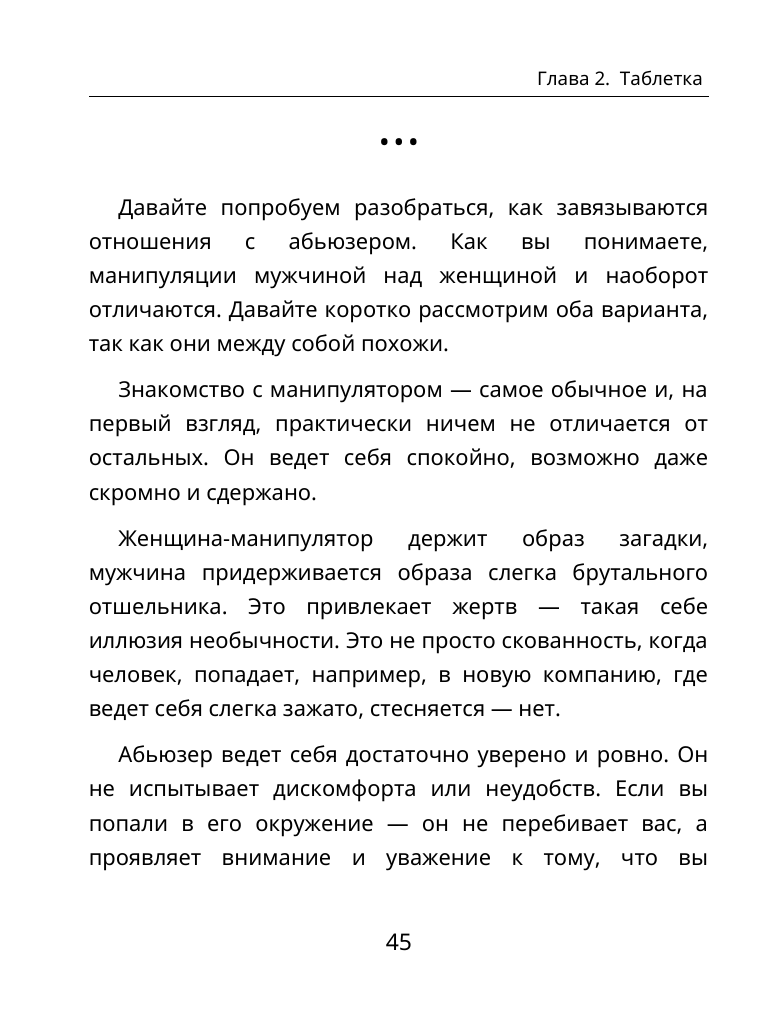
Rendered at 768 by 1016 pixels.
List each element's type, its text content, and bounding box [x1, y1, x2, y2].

subtitle • • • [88, 126, 709, 157]
text Абьюзер ведет себя достаточно уверено и ровно. Он не испытывает дискомфорта или неудобств. Если вы попали в его окружение — он не перебивает вас, а проявляет внимание и уважение к тому, что вы [88, 739, 709, 872]
text Давайте попробуем разобраться, как завязываются отношения с абьюзером. Как вы понимаете, манипуляции мужчиной над женщиной и наоборот отличаются. Давайте коротко рассмотрим оба варианта, так как они между собой похожи. [88, 191, 709, 358]
text Женщина-манипулятор держит образ загадки, мужчина придерживается образа слегка брутального отшельника. Это привлекает жертв — такая себе иллюзия необычности. Это не просто скованность, когда человек, попадает, например, в новую компанию, где ведет себя слегка зажато, стесняется — нет. [88, 522, 709, 723]
text Знакомство с манипулятором — самое обычное и, на первый взгляд, практически ничем не отличается от остальных. Он ведет себя спокойно, возможно даже скромно и сдержано. [88, 374, 709, 506]
